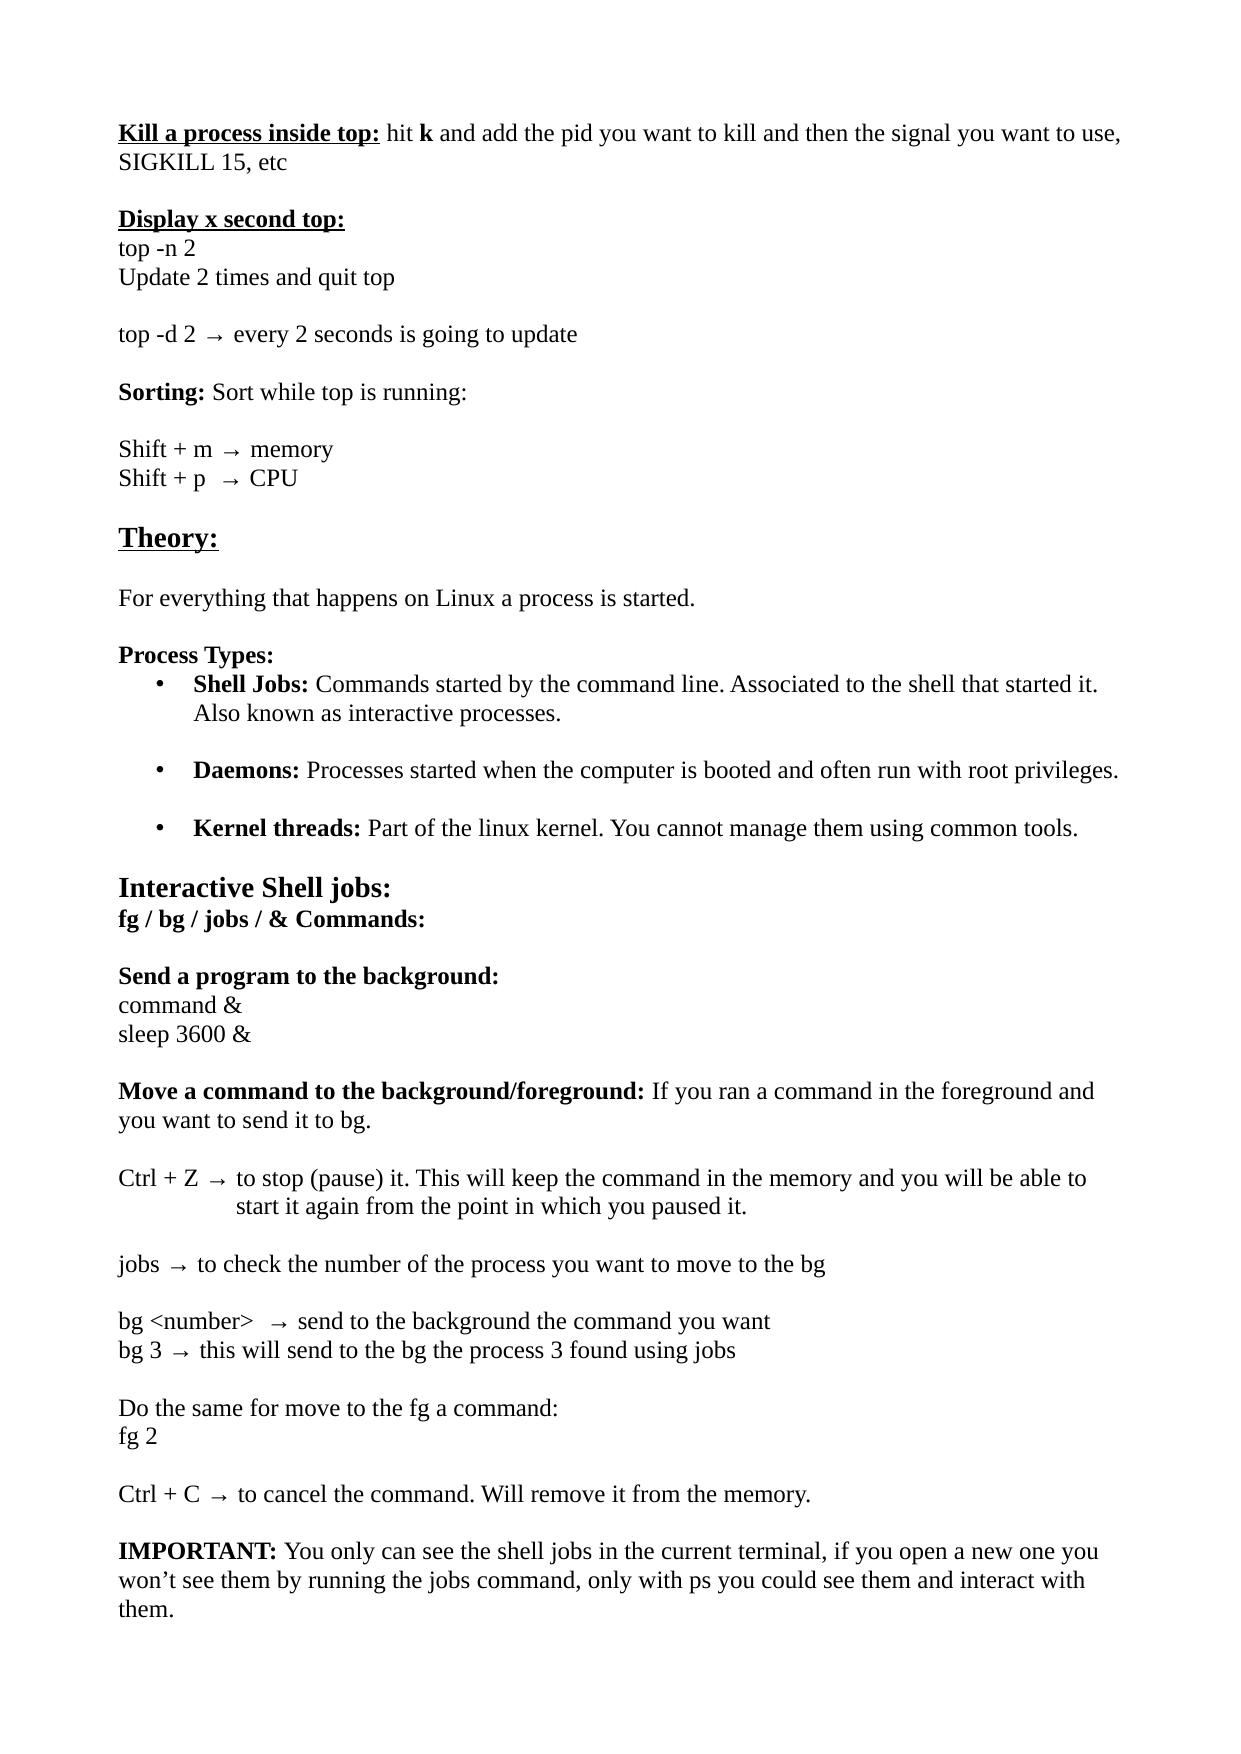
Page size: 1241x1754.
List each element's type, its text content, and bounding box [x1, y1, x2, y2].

list Daemons: Processes started when the computer is booted and often run with root privileges. [156, 755, 1122, 784]
text Process Types: [118, 640, 1122, 669]
list Shell Jobs: Commands started by the command line. Associated to the shell that started it. Also known as interactive processes. [156, 669, 1122, 727]
text bg <number> → send to the background the command you want [118, 1306, 1122, 1335]
text Display x second top: [118, 204, 1122, 233]
text Send a program to the background: [118, 961, 1122, 990]
text Interactive Shell jobs: [118, 870, 1122, 904]
text Kill a process inside top: hit k and add the pid you want to kill and then the signal you want to use, SIGKILL 15, etc [118, 118, 1122, 176]
text Ctrl + Z → to stop (pause) it. This will keep the command in the memory and you will be able to start it again from the point in which you paused it. [118, 1163, 1122, 1220]
text Shift + m → memory [118, 434, 1122, 463]
text Move a command to the background/foreground: If you ran a command in the foreground and you want to send it to bg. [118, 1076, 1122, 1134]
text Shift + p → CPU [118, 463, 1122, 492]
text fg 2 [118, 1421, 1122, 1450]
text Do the same for move to the fg a command: [118, 1393, 1122, 1421]
text Theory: [118, 521, 1122, 554]
text For everything that happens on Linux a process is started. [118, 583, 1122, 612]
text bg 3 → this will send to the bg the process 3 found using jobs [118, 1335, 1122, 1364]
text fg / bg / jobs / & Commands: [118, 904, 1122, 933]
text sleep 3600 & [118, 1019, 1122, 1048]
list Kernel threads: Part of the linux kernel. You cannot manage them using common tools. [156, 813, 1122, 842]
text top -n 2 [118, 233, 1122, 262]
text IMPORTANT: You only can see the shell jobs in the current terminal, if you open a new one you won’t see them by running the jobs command, only with ps you could see them and interact with them. [118, 1536, 1122, 1623]
text top -d 2 → every 2 seconds is going to update [118, 319, 1122, 348]
text Update 2 times and quit top [118, 262, 1122, 291]
text command & [118, 990, 1122, 1019]
text Ctrl + C → to cancel the command. Will remove it from the memory. [118, 1479, 1122, 1508]
text jobs → to check the number of the process you want to move to the bg [118, 1249, 1122, 1278]
text Sorting: Sort while top is running: [118, 377, 1122, 406]
